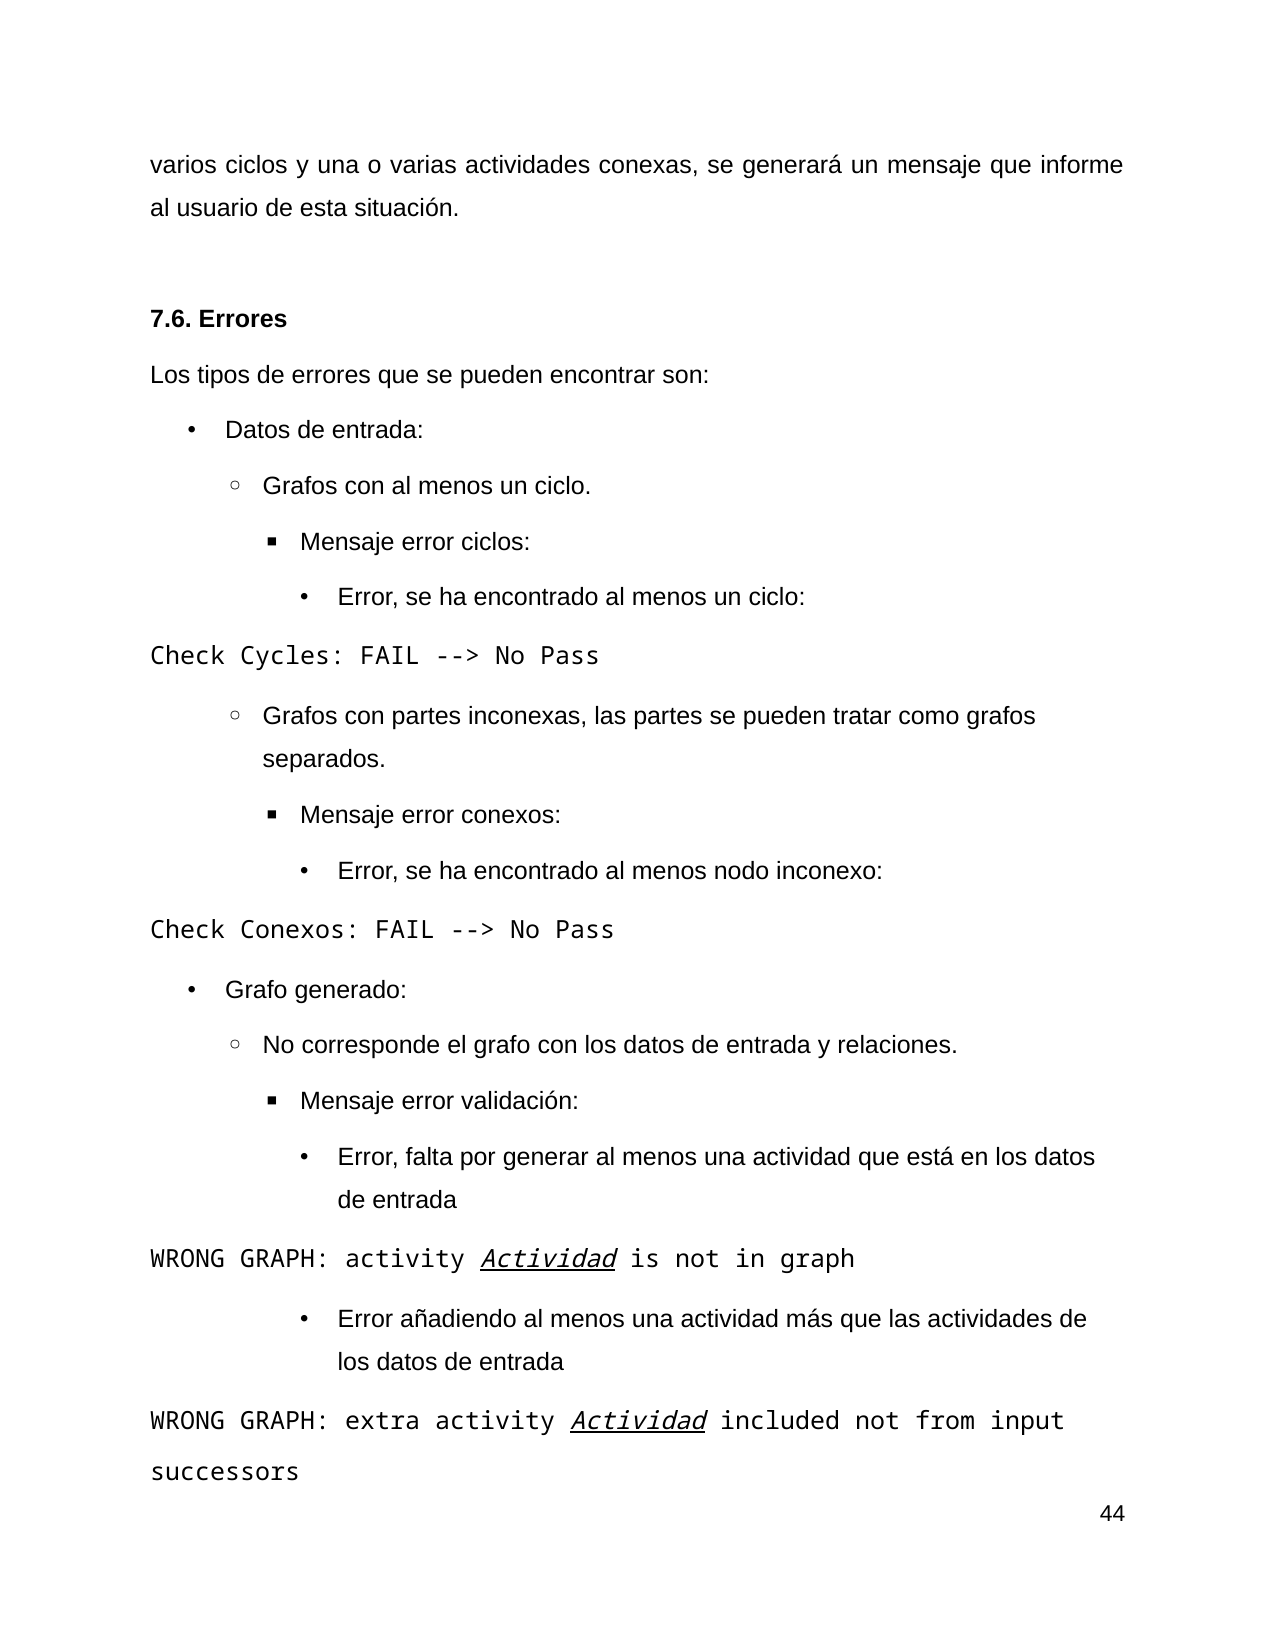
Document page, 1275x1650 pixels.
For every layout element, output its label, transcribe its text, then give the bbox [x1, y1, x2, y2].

list Mensaje error ciclos: [262, 527, 1125, 555]
text WRONG GRAPH: activity Actividad is not in graph [150, 1240, 1125, 1274]
text 7.6. Errores [150, 304, 1125, 333]
list Mensaje error validación: [262, 1086, 1125, 1115]
list Grafos con partes inconexas, las partes se pueden tratar como grafos separados. [225, 701, 1125, 773]
list Error, falta por generar al menos una actividad que está en los datos de entrada [300, 1142, 1125, 1213]
list Grafos con al menos un ciclo. [225, 471, 1125, 500]
list Error, se ha encontrado al menos nodo inconexo: [300, 856, 1125, 884]
text Los tipos de errores que se pueden encontrar son: [150, 360, 1125, 388]
text Check Conexos: FAIL --> No Pass [150, 911, 1125, 945]
text varios ciclos y una o varias actividades conexas, se generará un mensaje que informe al usuario de esta situación. [150, 150, 1125, 222]
text WRONG GRAPH: extra activity Actividad included not from input successors [150, 1402, 1125, 1488]
list Mensaje error conexos: [262, 800, 1125, 829]
list No corresponde el grafo con los datos de entrada y relaciones. [225, 1030, 1125, 1059]
list Grafo generado: [187, 975, 1125, 1003]
list Error añadiendo al menos una actividad más que las actividades de los datos de entrada [300, 1304, 1125, 1376]
list Datos de entrada: [187, 415, 1125, 444]
list Error, se ha encontrado al menos un ciclo: [300, 582, 1125, 611]
text Check Cycles: FAIL --> No Pass [150, 638, 1125, 672]
